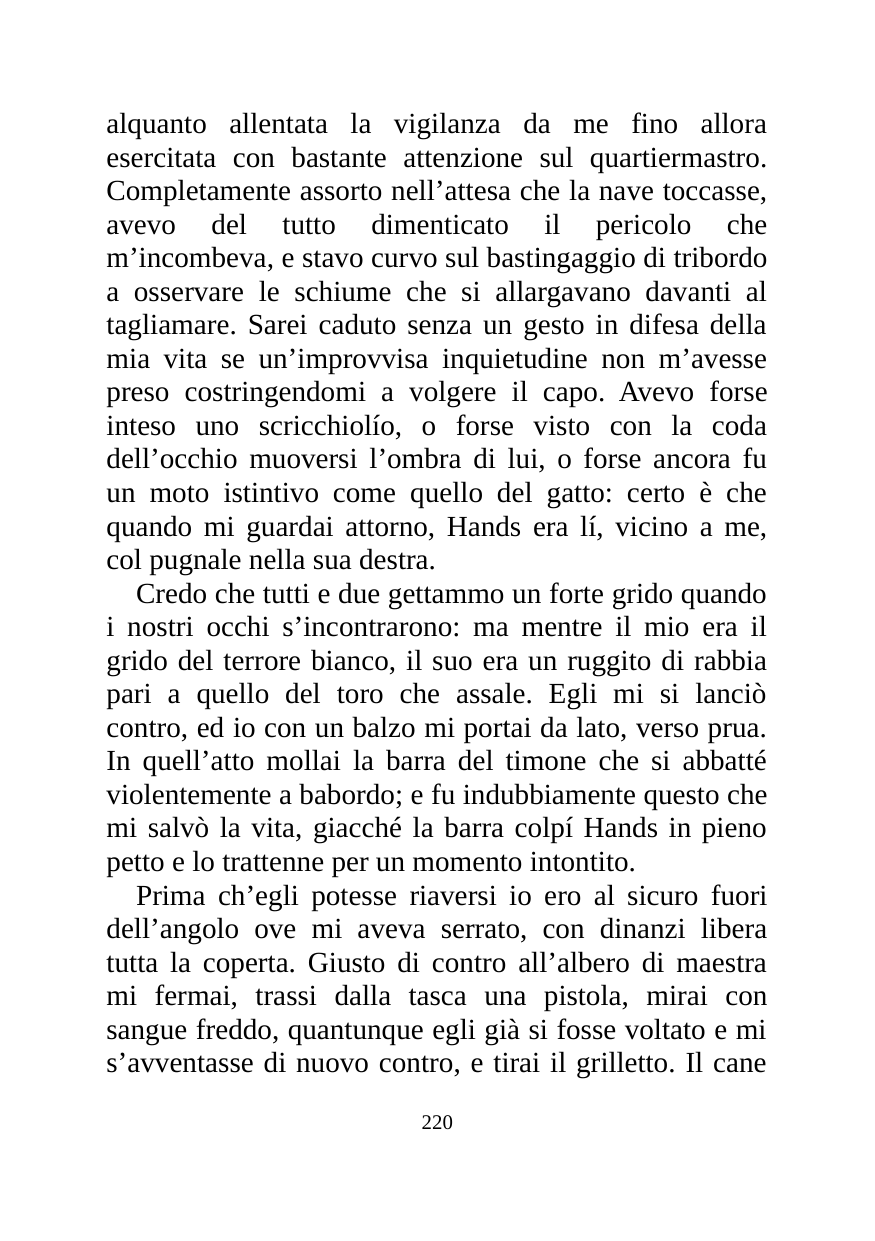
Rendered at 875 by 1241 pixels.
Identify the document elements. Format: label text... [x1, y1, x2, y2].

text Credo che tutti e due gettammo un forte grido quando i nostri occhi s’incontrarono: ma mentre il mio era il grido del terrore bianco, il suo era un ruggito di rabbia pari a quello del toro che assale. Egli mi si lanciò contro, ed io con un balzo mi portai da lato, verso prua. In quell’atto mollai la barra del timone che si abbatté violentemente a babordo; e fu indubbiamente questo che mi salvò la vita, giacché la barra colpí Hands in pieno petto e lo trattenne per un momento intontito. [106, 576, 768, 878]
text Prima ch’egli potesse riaversi io ero al sicuro fuori dell’angolo ove mi aveva serrato, con dinanzi libera tutta la coperta. Giusto di contro all’albero di maestra mi fermai, trassi dalla tasca una pistola, mirai con sangue freddo, quantunque egli già si fosse voltato e mi s’avventasse di nuovo contro, e tirai il grilletto. Il cane [106, 878, 768, 1079]
text alquanto allentata la vigilanza da me fino allora esercitata con bastante attenzione sul quartiermastro. Completamente assorto nell’attesa che la nave toccasse, avevo del tutto dimenticato il pericolo che m’incombeva, e stavo curvo sul bastingaggio di tribordo a osservare le schiume che si allargavano davanti al tagliamare. Sarei caduto senza un gesto in difesa della mia vita se un’improvvisa inquietudine non m’avesse preso costringendomi a volgere il capo. Avevo forse inteso uno scricchiolío, o forse visto con la coda dell’occhio muoversi l’ombra di lui, o forse ancora fu un moto istintivo come quello del gatto: certo è che quando mi guardai attorno, Hands era lí, vicino a me, col pugnale nella sua destra. [106, 106, 768, 576]
